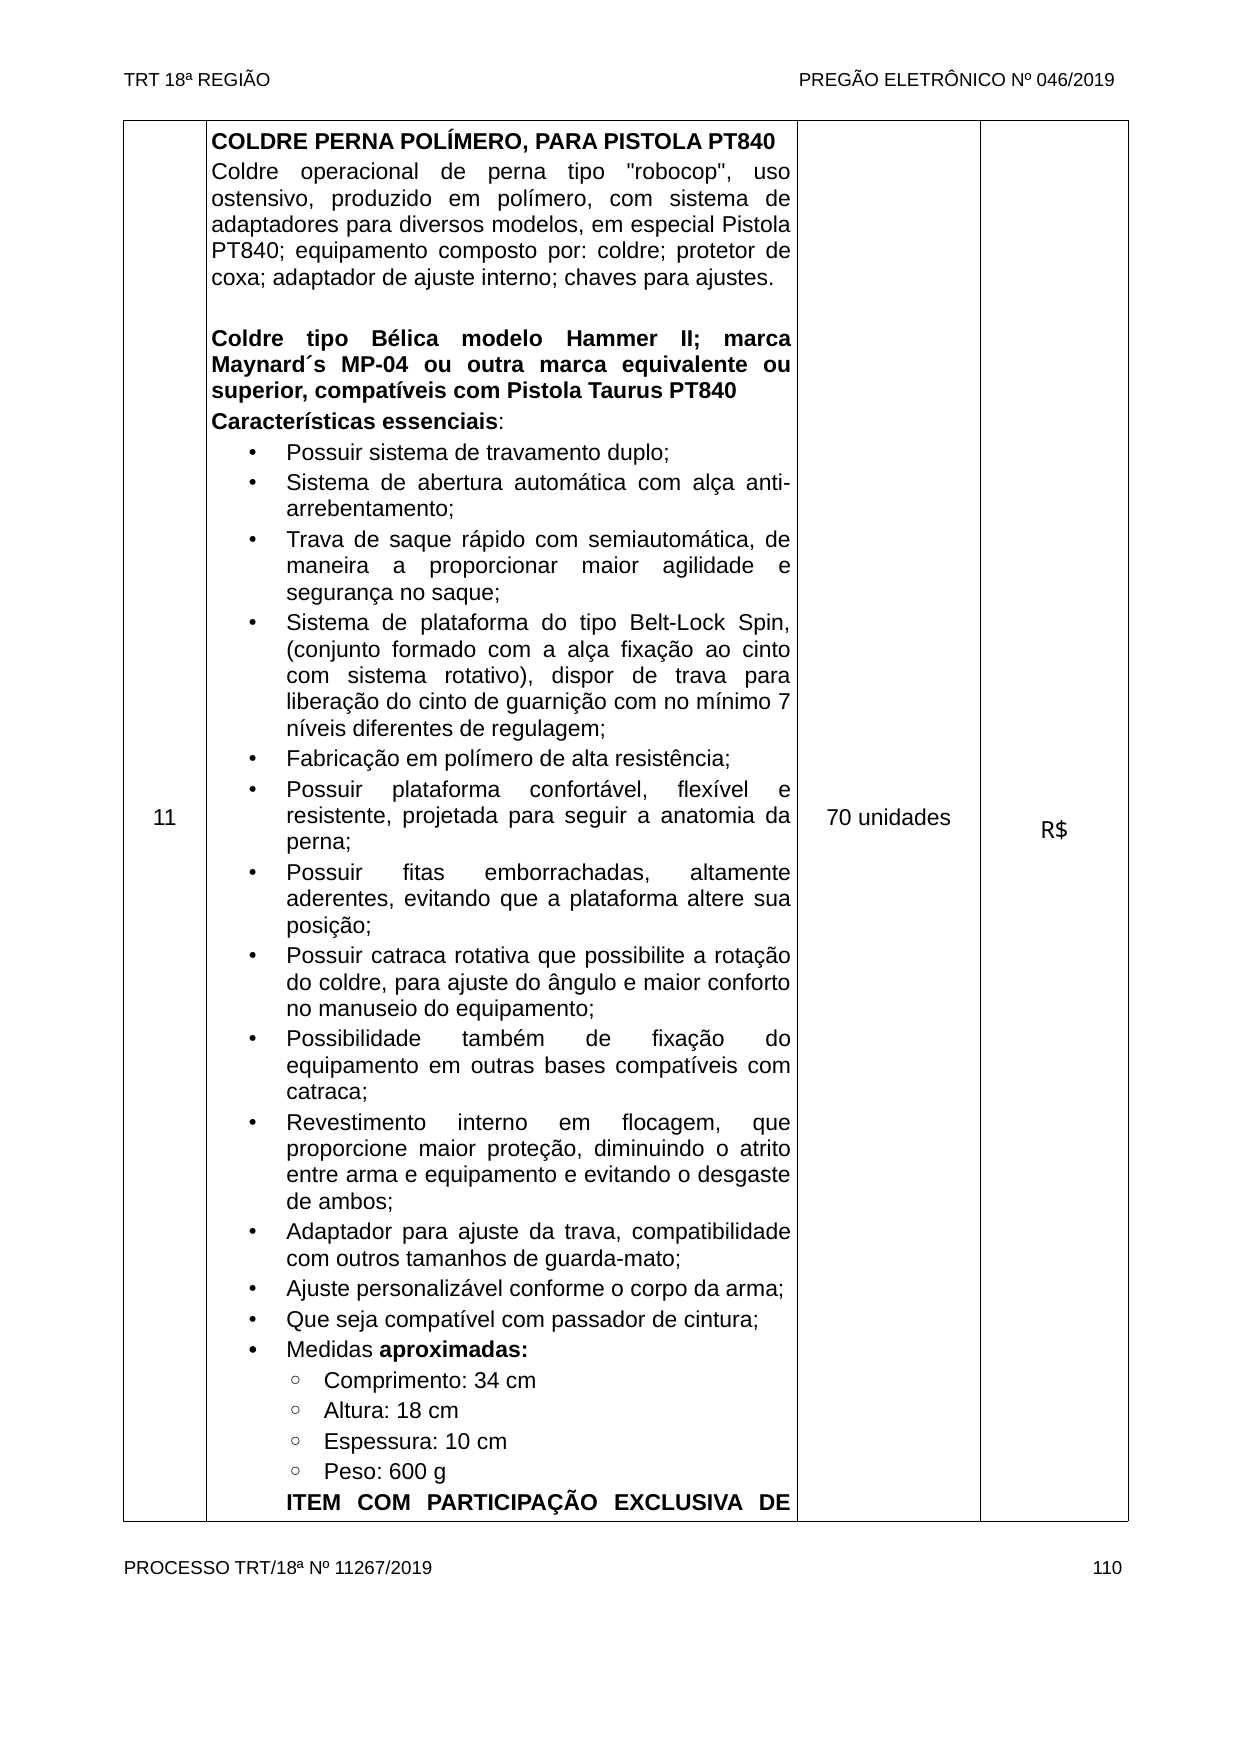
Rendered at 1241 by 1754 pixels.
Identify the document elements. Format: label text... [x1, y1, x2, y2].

table_cell COLDRE PERNA POLÍMERO, PARA PISTOLA PT840 Coldre operacional de perna tipo "robocop", uso ostensivo, produzido em polímero, com sistema de adaptadores para diversos modelos, em especial Pistola PT840; equipamento composto por: coldre; protetor de coxa; adaptador de ajuste interno; chaves para ajustes. Coldre tipo Bélica modelo Hammer II; marca Maynard´s MP-04 ou outra marca equivalente ou superior, compatíveis com Pistola Taurus PT840 Características essenciais: Possuir sistema de travamento duplo; Sistema de abertura automática com alça anti-arrebentamento; Trava de saque rápido com semiautomática, de maneira a proporcionar maior agilidade e segurança no saque; Sistema de plataforma do tipo Belt-Lock Spin, (conjunto formado com a alça fixação ao cinto com sistema rotativo), dispor de trava para liberação do cinto de guarnição com no mínimo 7 níveis diferentes de regulagem; Fabricação em polímero de alta resistência; Possuir plataforma confortável, flexível e resistente, projetada para seguir a anatomia da perna; Possuir fitas emborrachadas, altamente aderentes, evitando que a plataforma altere sua posição; Possuir catraca rotativa que possibilite a rotação do coldre, para ajuste do ângulo e maior conforto no manuseio do equipamento; Possibilidade também de fixação do equipamento em outras bases compatíveis com catraca; Revestimento interno em flocagem, que proporcione maior proteção, diminuindo o atrito entre arma e equipamento e evitando o desgaste de ambos; Adaptador para ajuste da trava, compatibilidade com outros tamanhos de guarda-mato; Ajuste personalizável conforme o corpo da arma; Que seja compatível com passador de cintura; Medidas aproximadas: Comprimento: 34 cm Altura: 18 cm Espessura: 10 cm Peso: 600 g ITEM COM PARTICIPAÇÃO EXCLUSIVA DE [207, 121, 797, 1521]
table_cell R$ [981, 121, 1128, 1521]
table_cell 11 [124, 121, 206, 1521]
table_cell 70 unidades [798, 121, 980, 1521]
